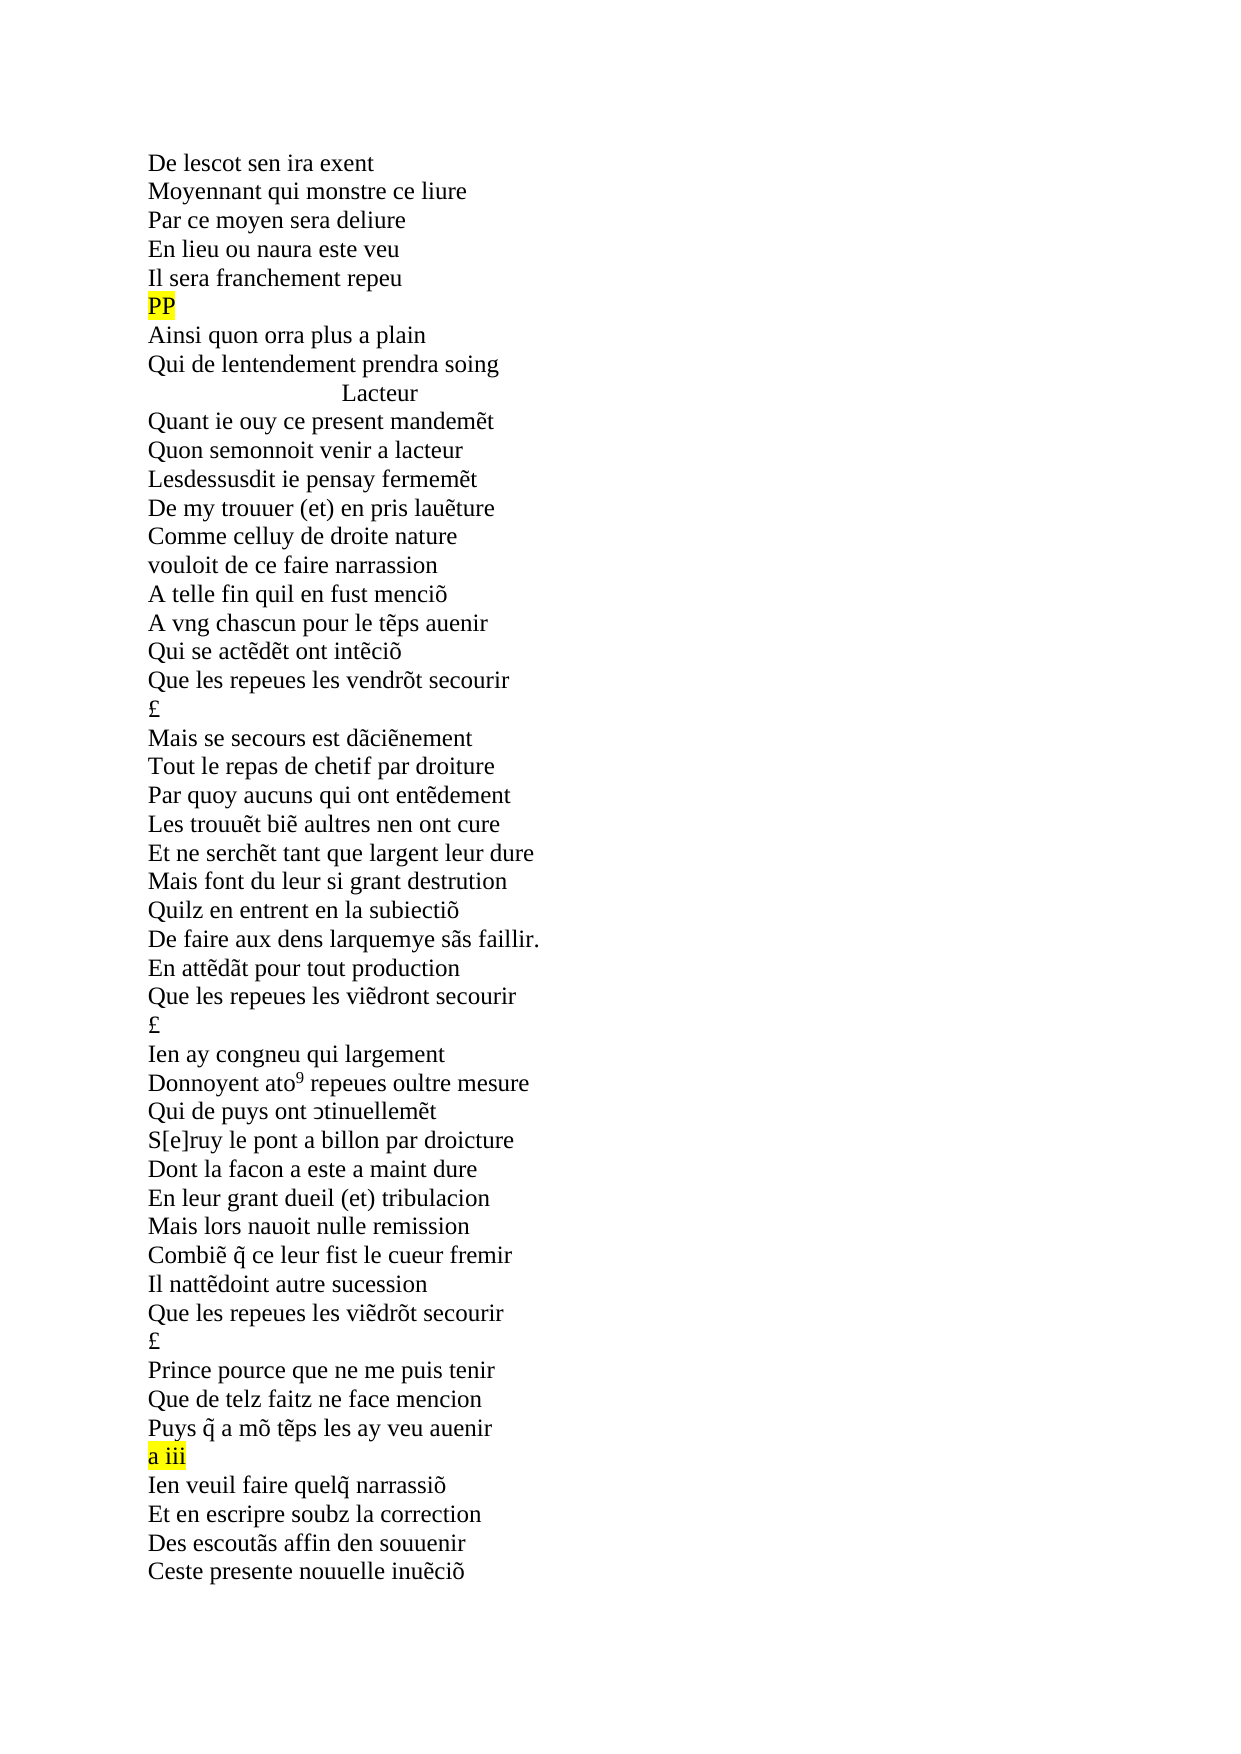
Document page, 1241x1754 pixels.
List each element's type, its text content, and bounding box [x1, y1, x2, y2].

text Comme celluy de droite nature [148, 521, 1093, 550]
text Par quoy aucuns qui ont entẽdement [148, 780, 1093, 809]
text Combiẽ q̃ ce leur fist le cueur fremir [148, 1240, 1093, 1269]
text Il nattẽdoint autre sucession [148, 1269, 1093, 1298]
text En attẽdãt pour tout production [148, 953, 1093, 981]
text Et ne serchẽt tant que largent leur dure [148, 838, 1093, 866]
text Ainsi quon orra plus a plain [148, 320, 1093, 349]
text Quilz en entrent en la subiectiõ [148, 895, 1093, 924]
text De faire aux dens larquemye sãs faillir. [148, 924, 1093, 953]
text De my trouuer (et) en pris lauẽture [148, 493, 1093, 521]
text Ien ay congneu qui largement [148, 1039, 1093, 1068]
text £ [148, 1010, 1093, 1039]
text Qui de lentendement prendra soing [148, 349, 1093, 378]
text Et en escripre soubz la correction [148, 1499, 1093, 1528]
text Des escoutãs affin den souuenir [148, 1528, 1093, 1556]
text PP [148, 291, 1093, 320]
text A telle fin quil en fust menciõ [148, 579, 1093, 608]
text Prince pource que ne me puis tenir [148, 1355, 1093, 1384]
text Moyennant qui monstre ce liure [148, 176, 1093, 205]
text Ien veuil faire quelq̃ narrassiõ [148, 1470, 1093, 1499]
text Donnoyent ato9 repeues oultre mesure [148, 1068, 1093, 1096]
text S[e]ruy le pont a billon par droicture [148, 1125, 1093, 1154]
text De lescot sen ira exent [148, 148, 1093, 176]
text Mais se secours est dãciẽnement [148, 723, 1093, 751]
text Mais lors nauoit nulle remission [148, 1211, 1093, 1240]
text Il sera franchement repeu [148, 263, 1093, 291]
text En leur grant dueil (et) tribulacion [148, 1183, 1093, 1211]
text Quon semonnoit venir a lacteur [148, 435, 1093, 464]
text Dont la facon a este a maint dure [148, 1154, 1093, 1183]
text Mais font du leur si grant destrution [148, 866, 1093, 895]
text Quant ie ouy ce present mandemẽt [148, 406, 1093, 435]
text Lacteur [148, 378, 1093, 406]
text Que de telz faitz ne face mencion [148, 1384, 1093, 1413]
text Que les repeues les vendrõt secourir [148, 665, 1093, 694]
text Qui de puys ont ↄtinuellemẽt [148, 1096, 1093, 1125]
text Par ce moyen sera deliure [148, 205, 1093, 234]
text Qui se actẽdẽt ont intẽciõ [148, 636, 1093, 665]
text £ [148, 694, 1093, 723]
text vouloit de ce faire narrassion [148, 550, 1093, 579]
text Lesdessusdit ie pensay fermemẽt [148, 464, 1093, 493]
text £ [148, 1326, 1093, 1355]
text Que les repeues les viẽdrõt secourir [148, 1298, 1093, 1326]
text Tout le repas de chetif par droiture [148, 751, 1093, 780]
text A vng chascun pour le tẽps auenir [148, 608, 1093, 636]
text Les trouuẽt biẽ aultres nen ont cure [148, 809, 1093, 838]
text En lieu ou naura este veu [148, 234, 1093, 263]
text Que les repeues les viẽdront secourir [148, 981, 1093, 1010]
text Ceste presente nouuelle inuẽciõ [148, 1556, 1093, 1585]
text a iii [148, 1441, 1093, 1470]
text Puys q̃ a mõ tẽps les ay veu auenir [148, 1413, 1093, 1441]
